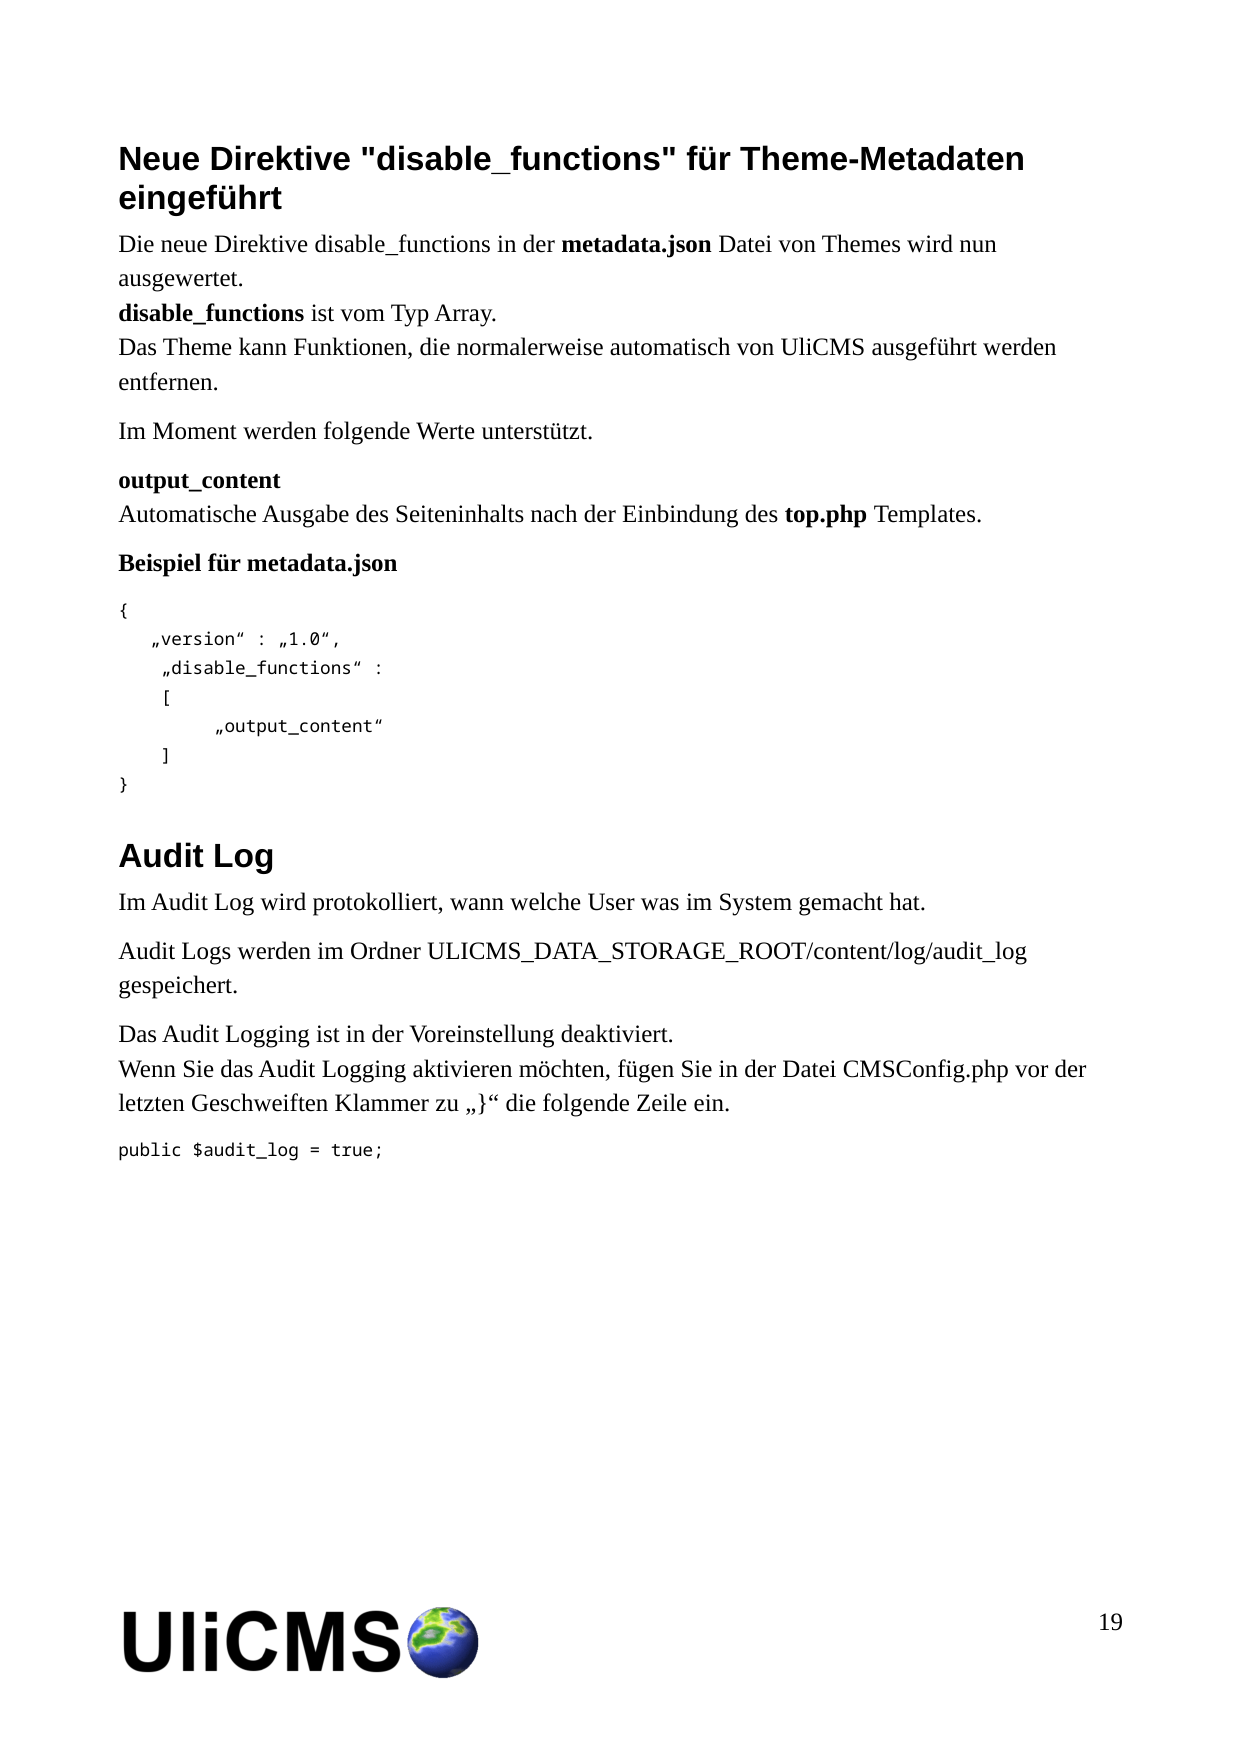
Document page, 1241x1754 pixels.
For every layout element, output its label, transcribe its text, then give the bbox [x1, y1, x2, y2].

text output_content Automatische Ausgabe des Seiteninhalts nach der Einbindung des top.php Templates. [118, 465, 1123, 528]
text { „version“ : „1.0“, „disable_functions“ : [ „output_content“ ] } [118, 597, 1123, 795]
subtitle Audit Log [118, 836, 1123, 874]
text Audit Logs werden im Ordner ULICMS_DATA_STORAGE_ROOT/content/log/audit_log gespeichert. [118, 936, 1123, 999]
subtitle Neue Direktive "disable_functions" für Theme-Metadaten eingeführt [118, 139, 1123, 216]
text Das Audit Logging ist in der Voreinstellung deaktiviert. Wenn Sie das Audit Logging aktivieren möchten, fügen Sie in der Datei CMSConfig.php vor der letzten Geschweiften Klammer zu „}“ die folgende Zeile ein. [118, 1019, 1123, 1117]
text Die neue Direktive disable_functions in der metadata.json Datei von Themes wird nun ausgewertet. disable_functions ist vom Typ Array. Das Theme kann Funktionen, die normalerweise automatisch von UliCMS ausgeführt werden entfernen. [118, 229, 1123, 395]
text Im Moment werden folgende Werte unterstützt. [118, 416, 1123, 444]
text public $audit_log = true; [118, 1137, 1123, 1161]
text Beispiel für metadata.json [118, 548, 1123, 577]
text Im Audit Log wird protokolliert, wann welche User was im System gemacht hat. [118, 887, 1123, 915]
picture [118, 1607, 479, 1681]
